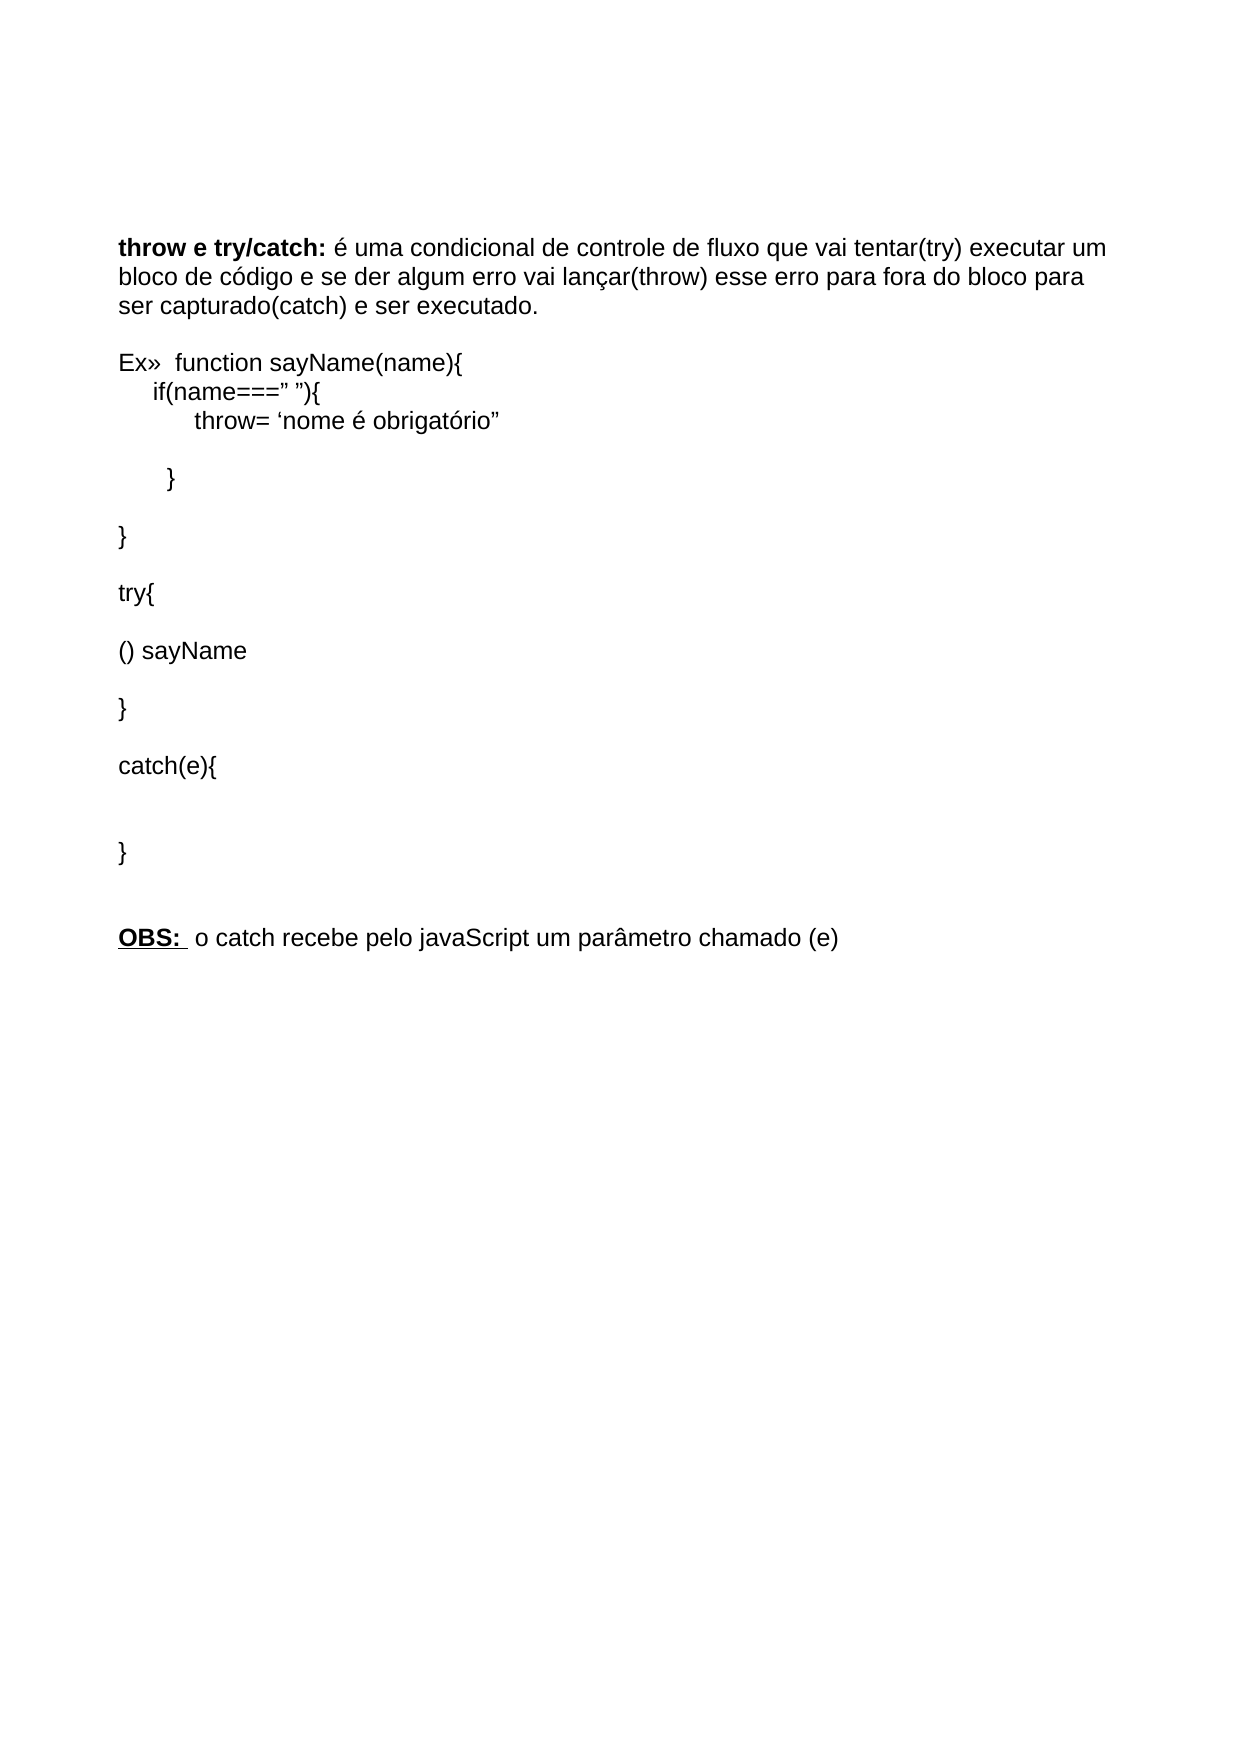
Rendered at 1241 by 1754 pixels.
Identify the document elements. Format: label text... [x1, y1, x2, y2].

text () sayName [118, 636, 1122, 664]
text } [118, 693, 1122, 722]
text } [118, 463, 1122, 492]
text try{ [118, 578, 1122, 607]
text OBS: o catch recebe pelo javaScript um parâmetro chamado (e) [118, 923, 1122, 952]
text catch(e){ [118, 751, 1122, 779]
text Ex» function sayName(name){ [118, 348, 1122, 377]
text } [118, 521, 1122, 549]
text } [118, 837, 1122, 866]
text throw e try/catch: é uma condicional de controle de fluxo que vai tentar(try) executar um bloco de código e se der algum erro vai lançar(throw) esse erro para fora do bloco para ser capturado(catch) e ser executado. [118, 233, 1122, 319]
text if(name===” ”){ [118, 377, 1122, 406]
text throw= ‘nome é obrigatório” [118, 406, 1122, 434]
